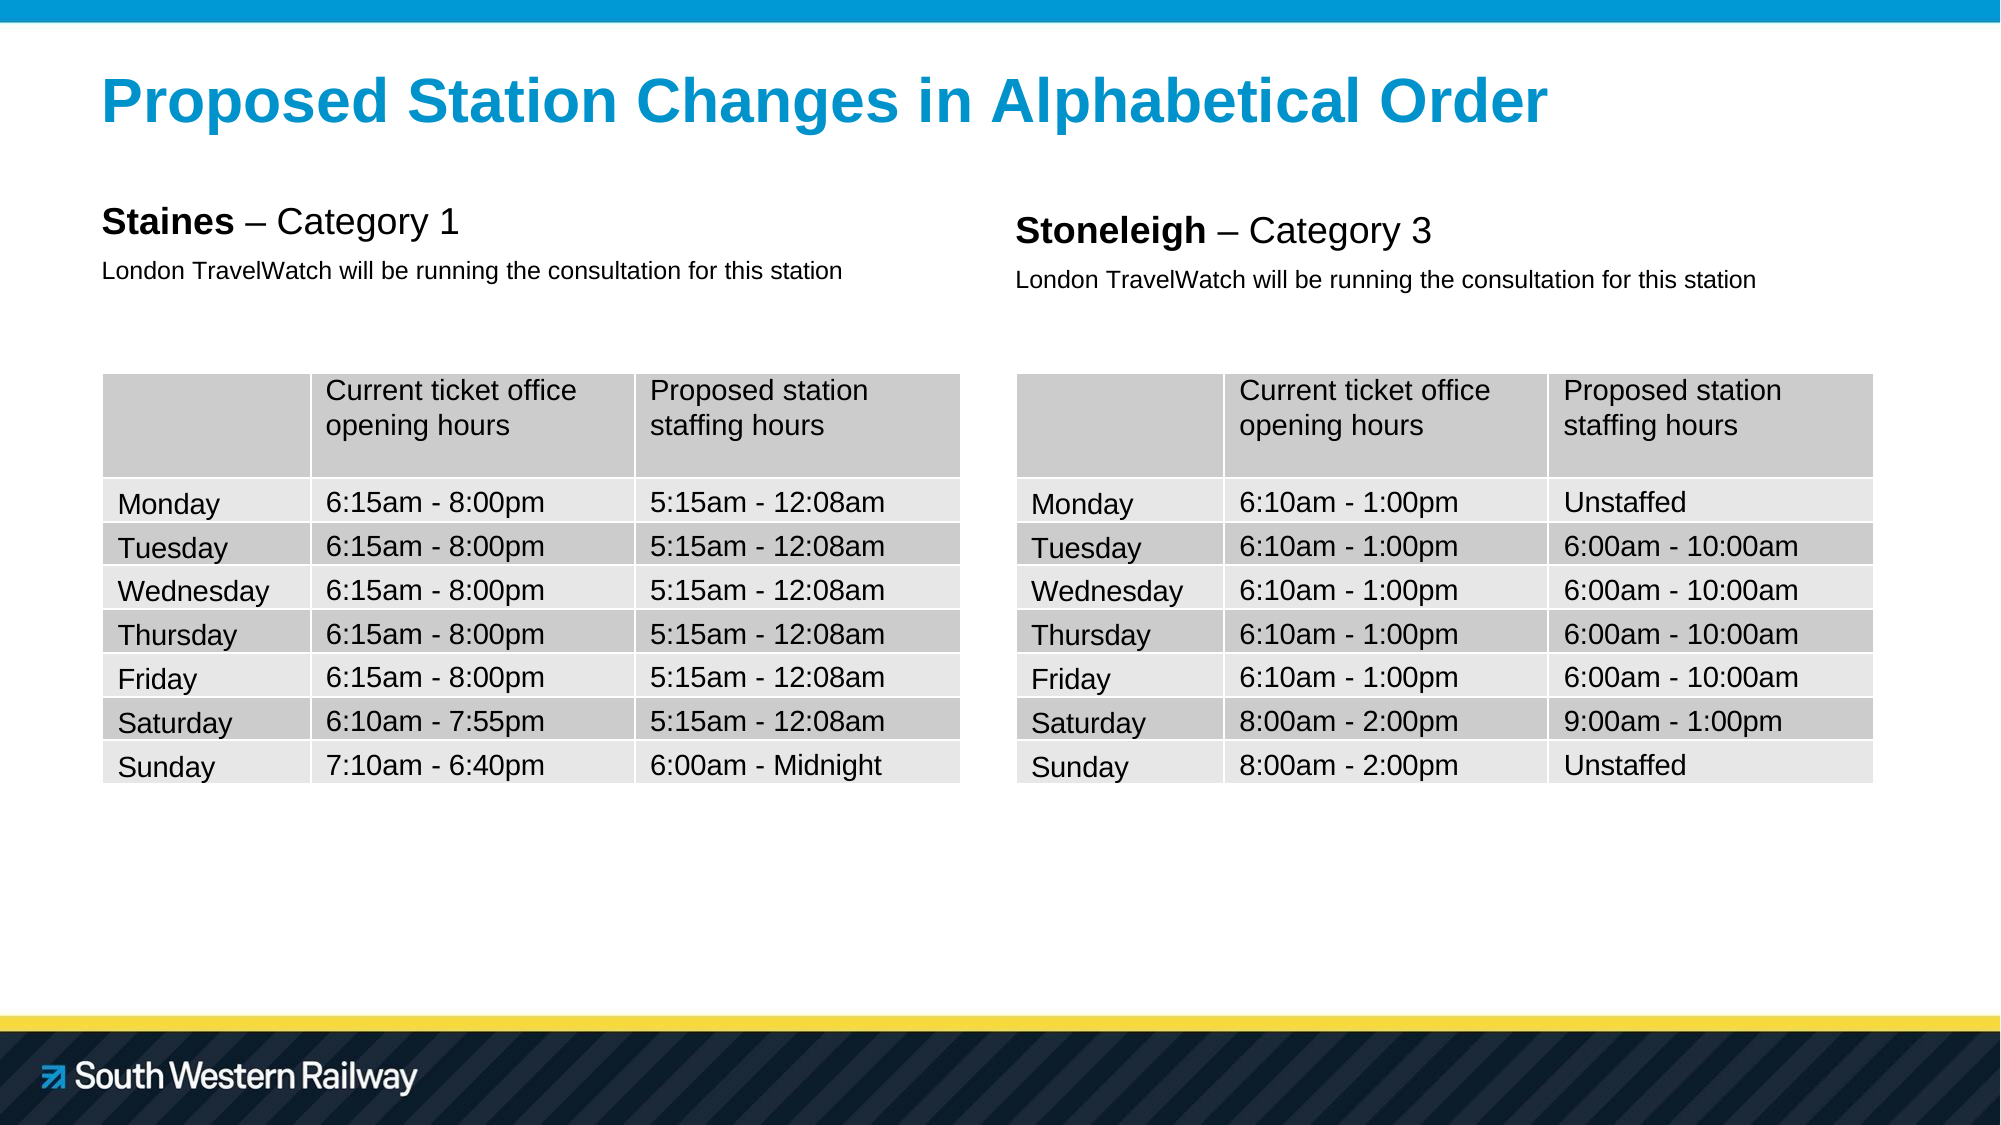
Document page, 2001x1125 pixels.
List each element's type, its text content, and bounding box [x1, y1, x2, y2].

table_cell 6:00am - Midnight [636, 741, 960, 783]
table_cell Thursday [1017, 610, 1223, 652]
table_cell Thursday [103, 610, 310, 652]
table_header Proposed station staffing hours [1549, 374, 1873, 477]
table_cell 6:00am - 10:00am [1549, 610, 1873, 652]
table_cell 5:15am - 12:08am [636, 610, 960, 652]
table_cell 6:10am - 7:55pm [312, 698, 634, 739]
table_cell 6:10am - 1:00pm [1225, 654, 1547, 696]
table_cell Unstaffed [1549, 479, 1873, 521]
table_header Proposed station staffing hours [636, 374, 960, 477]
table_header [1017, 374, 1223, 477]
table_cell 6:15am - 8:00pm [312, 523, 634, 564]
table_cell 6:15am - 8:00pm [312, 610, 634, 652]
table_cell Saturday [1017, 698, 1223, 739]
table_cell 6:10am - 1:00pm [1225, 610, 1547, 652]
table_cell Unstaffed [1549, 741, 1873, 783]
table_cell 6:15am - 8:00pm [312, 654, 634, 696]
table_cell Monday [1017, 479, 1223, 521]
table_cell 6:10am - 1:00pm [1225, 479, 1547, 521]
table_cell Tuesday [1017, 523, 1223, 564]
table_cell 6:10am - 1:00pm [1225, 523, 1547, 564]
table_cell 6:15am - 8:00pm [312, 566, 634, 608]
table_cell Sunday [1017, 741, 1223, 783]
table_cell Friday [103, 654, 310, 696]
table_cell Monday [103, 479, 310, 521]
table_cell 8:00am - 2:00pm [1225, 698, 1547, 739]
table_cell 6:00am - 10:00am [1549, 566, 1873, 608]
table_cell 6:00am - 10:00am [1549, 523, 1873, 564]
table_cell Wednesday [1017, 566, 1223, 608]
table_cell 6:10am - 1:00pm [1225, 566, 1547, 608]
table_header Current ticket office opening hours [1225, 374, 1547, 477]
table_header [103, 374, 310, 477]
table_cell 5:15am - 12:08am [636, 566, 960, 608]
table_cell 6:00am - 10:00am [1549, 654, 1873, 696]
table_cell 5:15am - 12:08am [636, 698, 960, 739]
table_cell Saturday [103, 698, 310, 739]
table_cell Wednesday [103, 566, 310, 608]
table_cell 9:00am - 1:00pm [1549, 698, 1873, 739]
table_cell Friday [1017, 654, 1223, 696]
table_cell Sunday [103, 741, 310, 783]
table_cell 5:15am - 12:08am [636, 479, 960, 521]
table_cell Tuesday [103, 523, 310, 564]
table_cell 6:15am - 8:00pm [312, 479, 634, 521]
table_header Current ticket office opening hours [312, 374, 634, 477]
table_cell 8:00am - 2:00pm [1225, 741, 1547, 783]
table_cell 5:15am - 12:08am [636, 654, 960, 696]
table_cell 7:10am - 6:40pm [312, 741, 634, 783]
table_cell 5:15am - 12:08am [636, 523, 960, 564]
